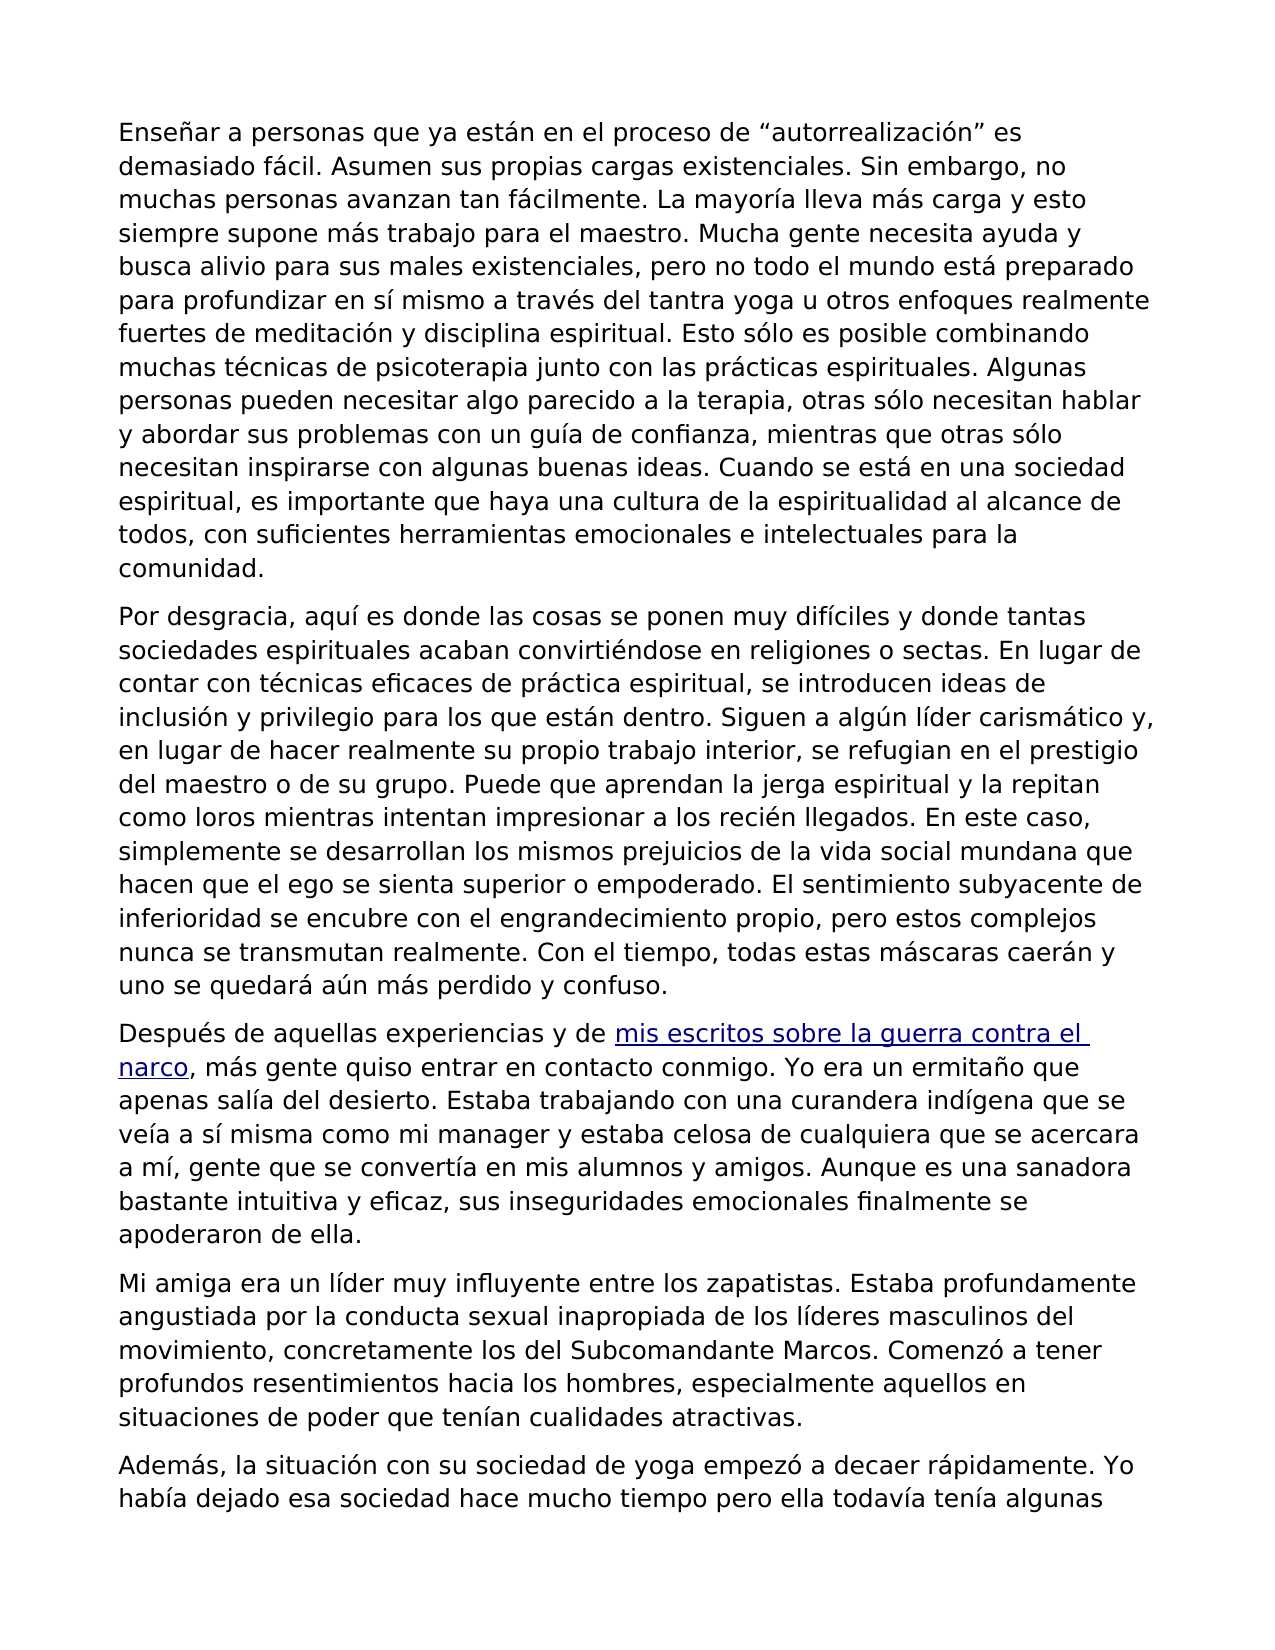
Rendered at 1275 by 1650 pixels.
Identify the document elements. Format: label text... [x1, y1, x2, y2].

text Enseñar a personas que ya están en el proceso de “autorrealización” es demasiado fácil. Asumen sus propias cargas existenciales. Sin embargo, no muchas personas avanzan tan fácilmente. La mayoría lleva más carga y esto siempre supone más trabajo para el maestro. Mucha gente necesita ayuda y busca alivio para sus males existenciales, pero no todo el mundo está preparado para profundizar en sí mismo a través del tantra yoga u otros enfoques realmente fuertes de meditación y disciplina espiritual. Esto sólo es posible combinando muchas técnicas de psicoterapia junto con las prácticas espirituales. Algunas personas pueden necesitar algo parecido a la terapia, otras sólo necesitan hablar y abordar sus problemas con un guía de confianza, mientras que otras sólo necesitan inspirarse con algunas buenas ideas. Cuando se está en una sociedad espiritual, es importante que haya una cultura de la espiritualidad al alcance de todos, con suficientes herramientas emocionales e intelectuales para la comunidad. [118, 118, 1157, 583]
text Después de aquellas experiencias y de mis escritos sobre la guerra contra el narco, más gente quiso entrar en contacto conmigo. Yo era un ermitaño que apenas salía del desierto. Estaba trabajando con una curandera indígena que se veía a sí misma como mi manager y estaba celosa de cualquiera que se acercara a mí, gente que se convertía en mis alumnos y amigos. Aunque es una sanadora bastante intuitiva y eficaz, sus inseguridades emocionales finalmente se apoderaron de ella. [118, 1019, 1157, 1250]
text Mi amiga era un líder muy influyente entre los zapatistas. Estaba profundamente angustiada por la conducta sexual inapropiada de los líderes masculinos del movimiento, concretamente los del Subcomandante Marcos. Comenzó a tener profundos resentimientos hacia los hombres, especialmente aquellos en situaciones de poder que tenían cualidades atractivas. [118, 1269, 1157, 1432]
text Además, la situación con su sociedad de yoga empezó a decaer rápidamente. Yo había dejado esa sociedad hace mucho tiempo pero ella todavía tenía algunas [118, 1451, 1157, 1514]
text Por desgracia, aquí es donde las cosas se ponen muy difíciles y donde tantas sociedades espirituales acaban convirtiéndose en religiones o sectas. En lugar de contar con técnicas eficaces de práctica espiritual, se introducen ideas de inclusión y privilegio para los que están dentro. Siguen a algún líder carismático y, en lugar de hacer realmente su propio trabajo interior, se refugian en el prestigio del maestro o de su grupo. Puede que aprendan la jerga espiritual y la repitan como loros mientras intentan impresionar a los recién llegados. En este caso, simplemente se desarrollan los mismos prejuicios de la vida social mundana que hacen que el ego se sienta superior o empoderado. El sentimiento subyacente de inferioridad se encubre con el engrandecimiento propio, pero estos complejos nunca se transmutan realmente. Con el tiempo, todas estas máscaras caerán y uno se quedará aún más perdido y confuso. [118, 602, 1157, 1000]
